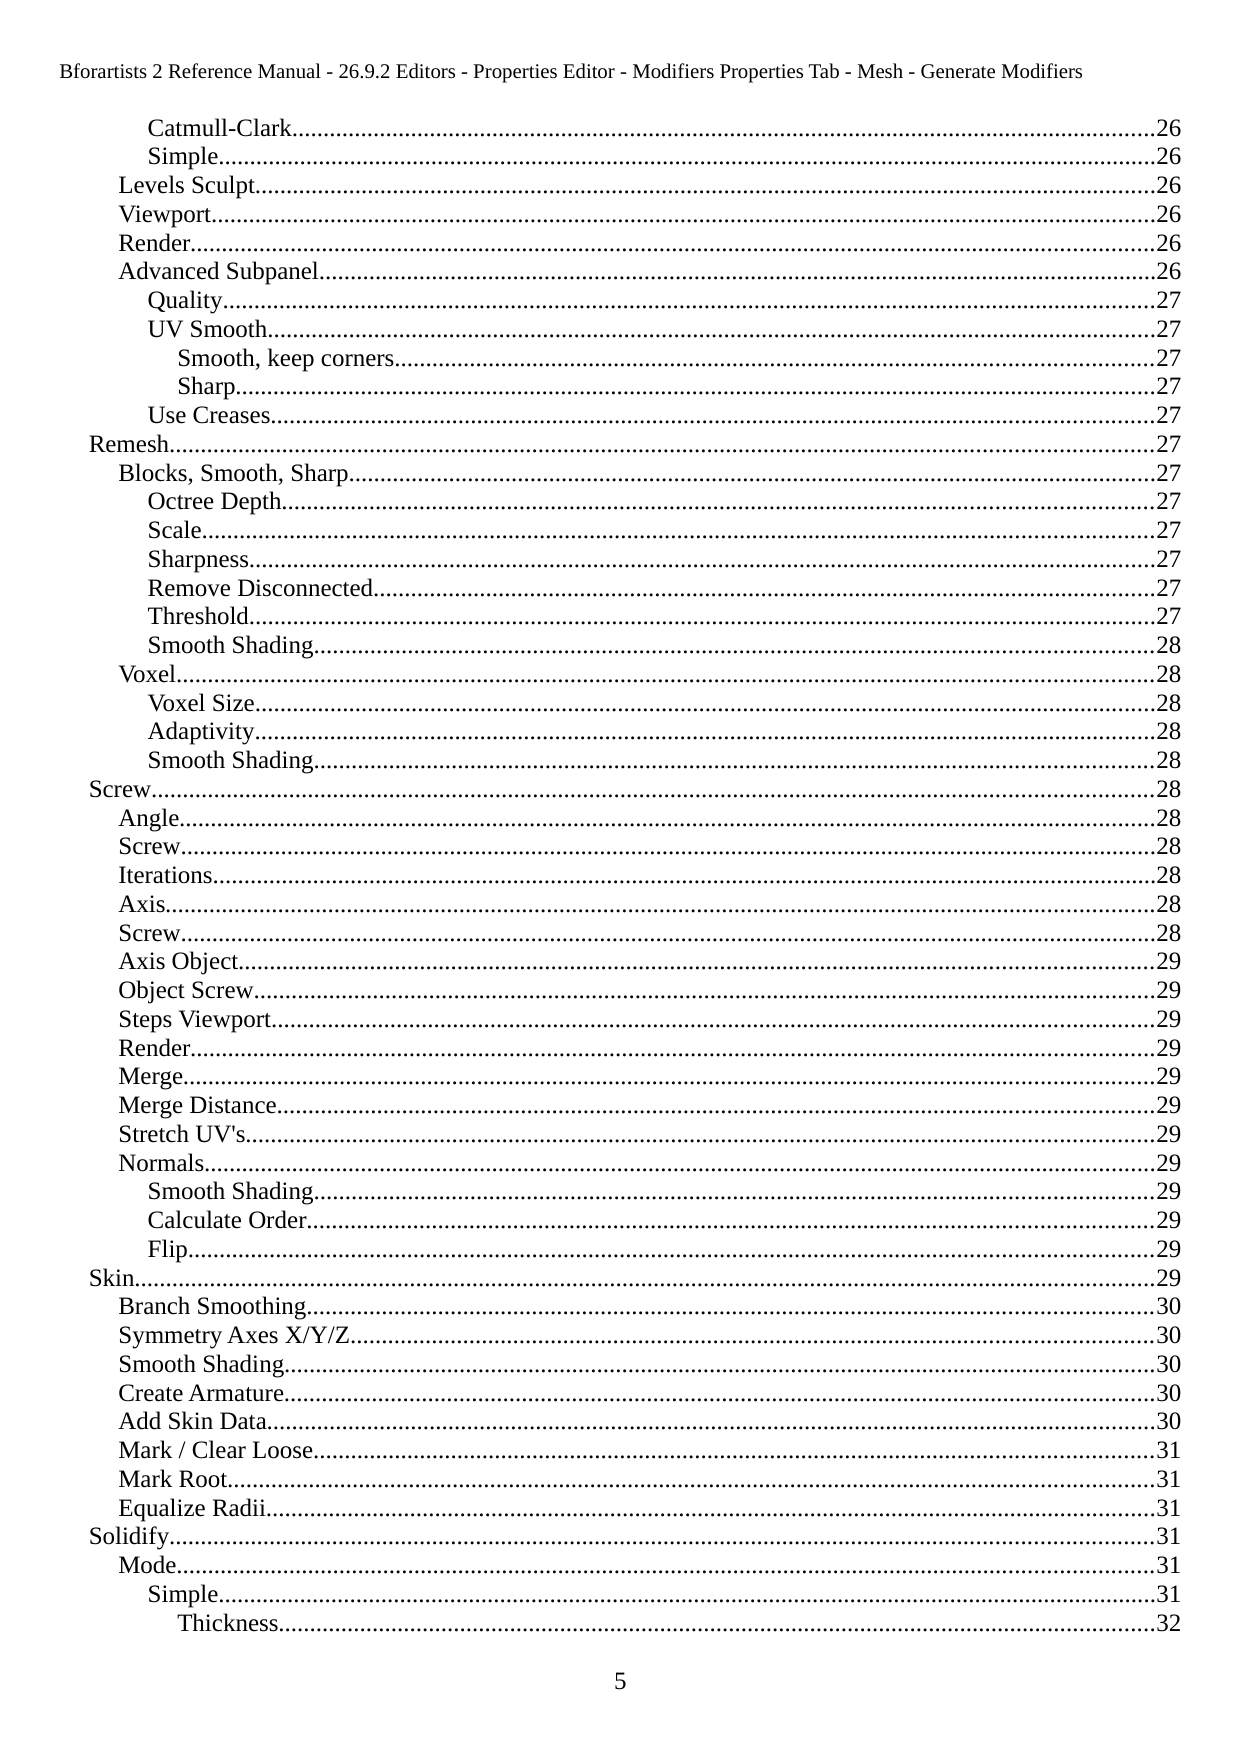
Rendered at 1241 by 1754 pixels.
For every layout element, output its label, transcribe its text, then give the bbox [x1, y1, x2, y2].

text Angle 28 [118, 803, 1181, 831]
text Quality 27 [147, 285, 1181, 314]
text Calculate Order 29 [147, 1205, 1181, 1234]
text Create Armature 30 [118, 1378, 1181, 1406]
text Iterations 28 [118, 860, 1181, 889]
text Solidify 31 [88, 1521, 1181, 1550]
text Threshold 27 [147, 601, 1181, 630]
text Axis 28 [118, 889, 1181, 918]
text Sharpness 27 [147, 544, 1181, 573]
text Catmull-Clark 26 [147, 113, 1181, 141]
text Symmetry Axes X/Y/Z 30 [118, 1320, 1181, 1349]
text Normals 29 [118, 1148, 1181, 1176]
text Skin 29 [88, 1263, 1181, 1291]
text Merge Distance 29 [118, 1090, 1181, 1119]
text Merge 29 [118, 1061, 1181, 1090]
text Smooth Shading 28 [147, 630, 1181, 659]
text Axis Object 29 [118, 946, 1181, 975]
text Voxel Size 28 [147, 688, 1181, 716]
text Advanced Subpanel 26 [118, 256, 1181, 285]
text Scale 27 [147, 515, 1181, 544]
text Sharp 27 [177, 371, 1181, 400]
text Object Screw 29 [118, 975, 1181, 1004]
text Render 26 [118, 228, 1181, 256]
text Mode 31 [118, 1550, 1181, 1579]
text Smooth Shading 29 [147, 1176, 1181, 1205]
text Remove Disconnected 27 [147, 573, 1181, 601]
text Voxel 28 [118, 659, 1181, 688]
text Steps Viewport 29 [118, 1004, 1181, 1033]
text Equalize Radii 31 [118, 1493, 1181, 1521]
text Stretch UV's 29 [118, 1119, 1181, 1148]
text Remesh 27 [88, 429, 1181, 458]
text Blocks, Smooth, Sharp 27 [118, 458, 1181, 486]
text Screw 28 [88, 774, 1181, 803]
text Use Creases 27 [147, 400, 1181, 429]
text Smooth Shading 28 [147, 745, 1181, 774]
text Screw 28 [118, 918, 1181, 946]
text Mark / Clear Loose 31 [118, 1435, 1181, 1464]
text Smooth, keep corners 27 [177, 343, 1181, 371]
text UV Smooth 27 [147, 314, 1181, 343]
text Simple 26 [147, 141, 1181, 170]
text Simple 31 [147, 1579, 1181, 1608]
text Octree Depth 27 [147, 486, 1181, 515]
text Add Skin Data 30 [118, 1406, 1181, 1435]
text Levels Sculpt 26 [118, 170, 1181, 199]
text Thickness 32 [177, 1608, 1181, 1636]
text Mark Root 31 [118, 1464, 1181, 1493]
text Viewport 26 [118, 199, 1181, 228]
text Render 29 [118, 1033, 1181, 1061]
text Flip 29 [147, 1234, 1181, 1263]
text Branch Smoothing 30 [118, 1291, 1181, 1320]
text Screw 28 [118, 831, 1181, 860]
text Smooth Shading 30 [118, 1349, 1181, 1378]
text Adaptivity 28 [147, 716, 1181, 745]
